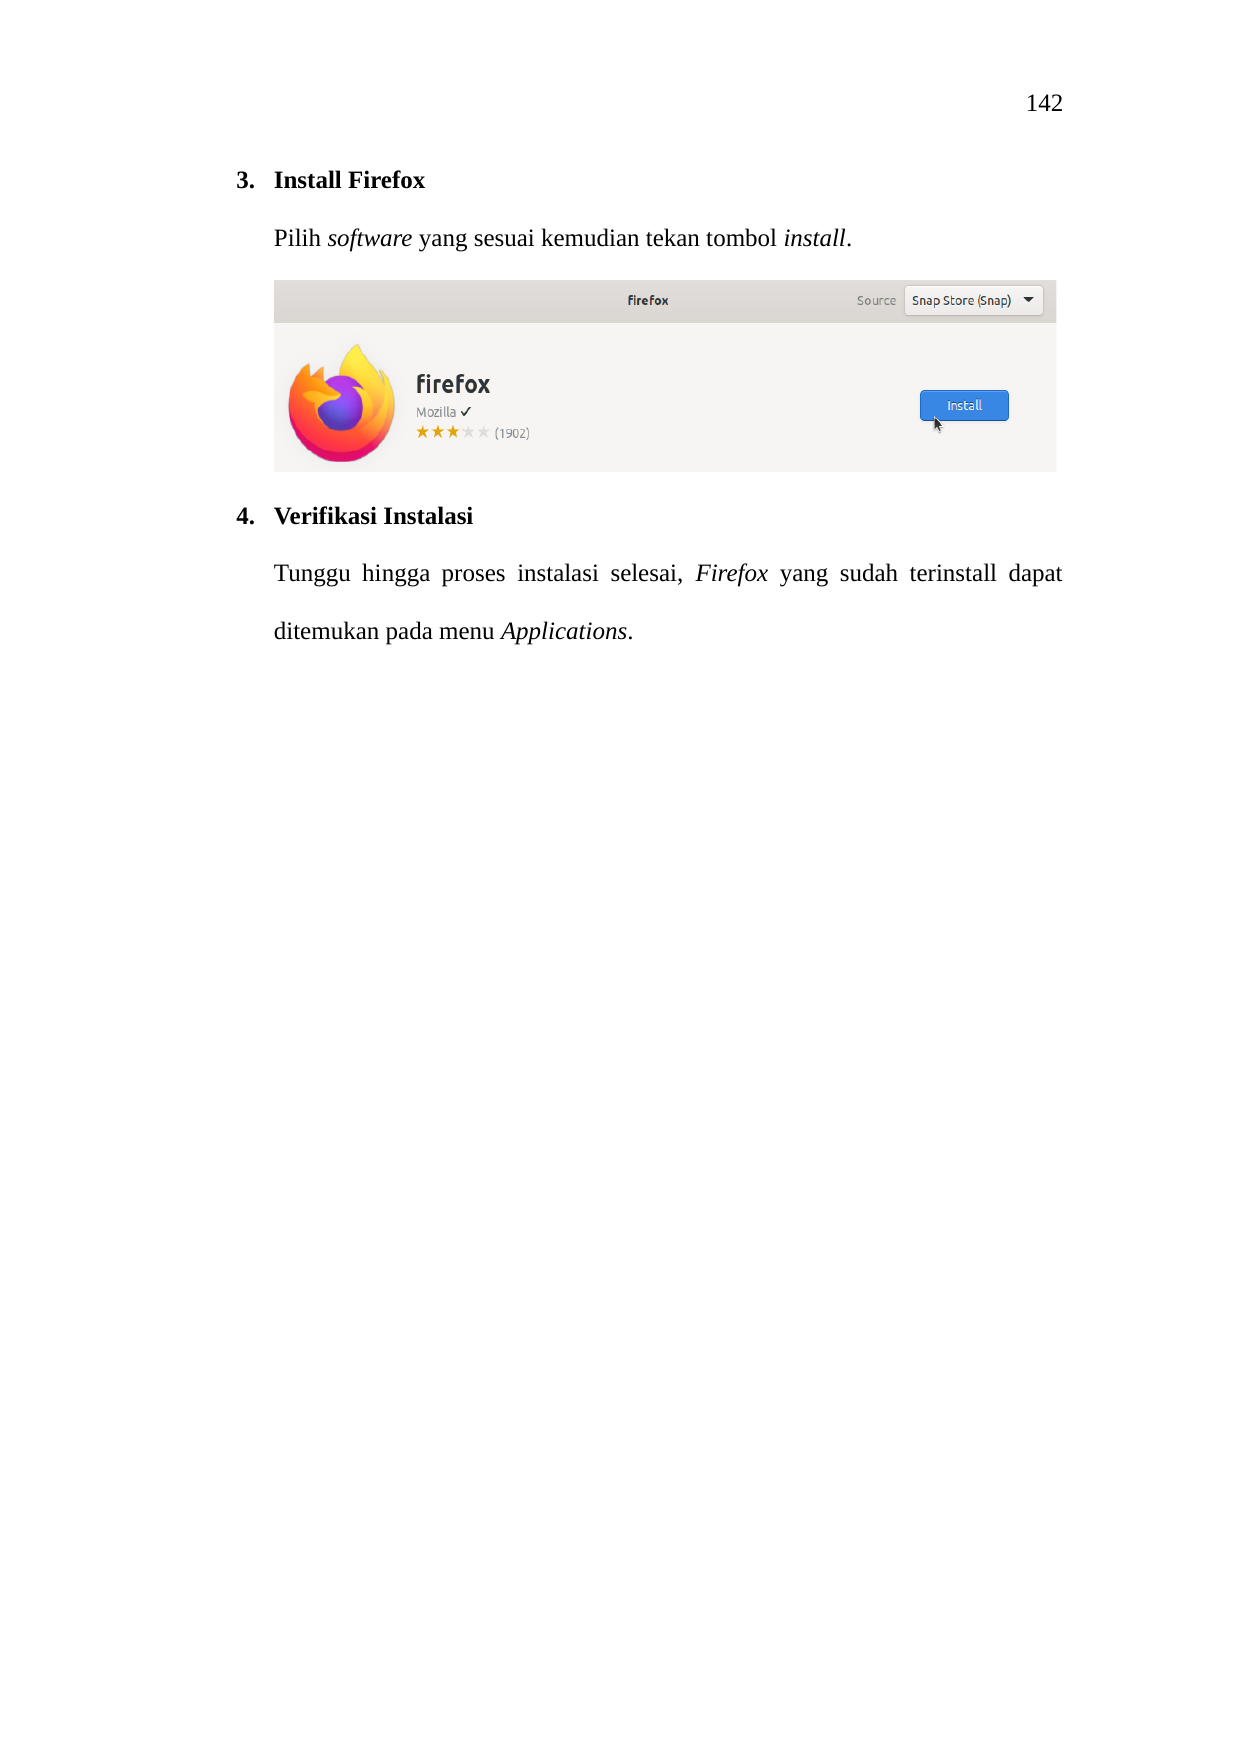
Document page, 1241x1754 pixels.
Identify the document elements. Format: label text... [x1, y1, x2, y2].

list Tunggu hingga proses instalasi selesai, Firefox yang sudah terinstall dapat ditemukan pada menu Applications. [236, 558, 1063, 644]
list Verifikasi Instalasi [236, 501, 1063, 529]
list Install Firefox [236, 165, 1063, 194]
list Pilih software yang sesuai kemudian tekan tombol install. [236, 223, 1063, 252]
picture [273, 280, 1057, 472]
